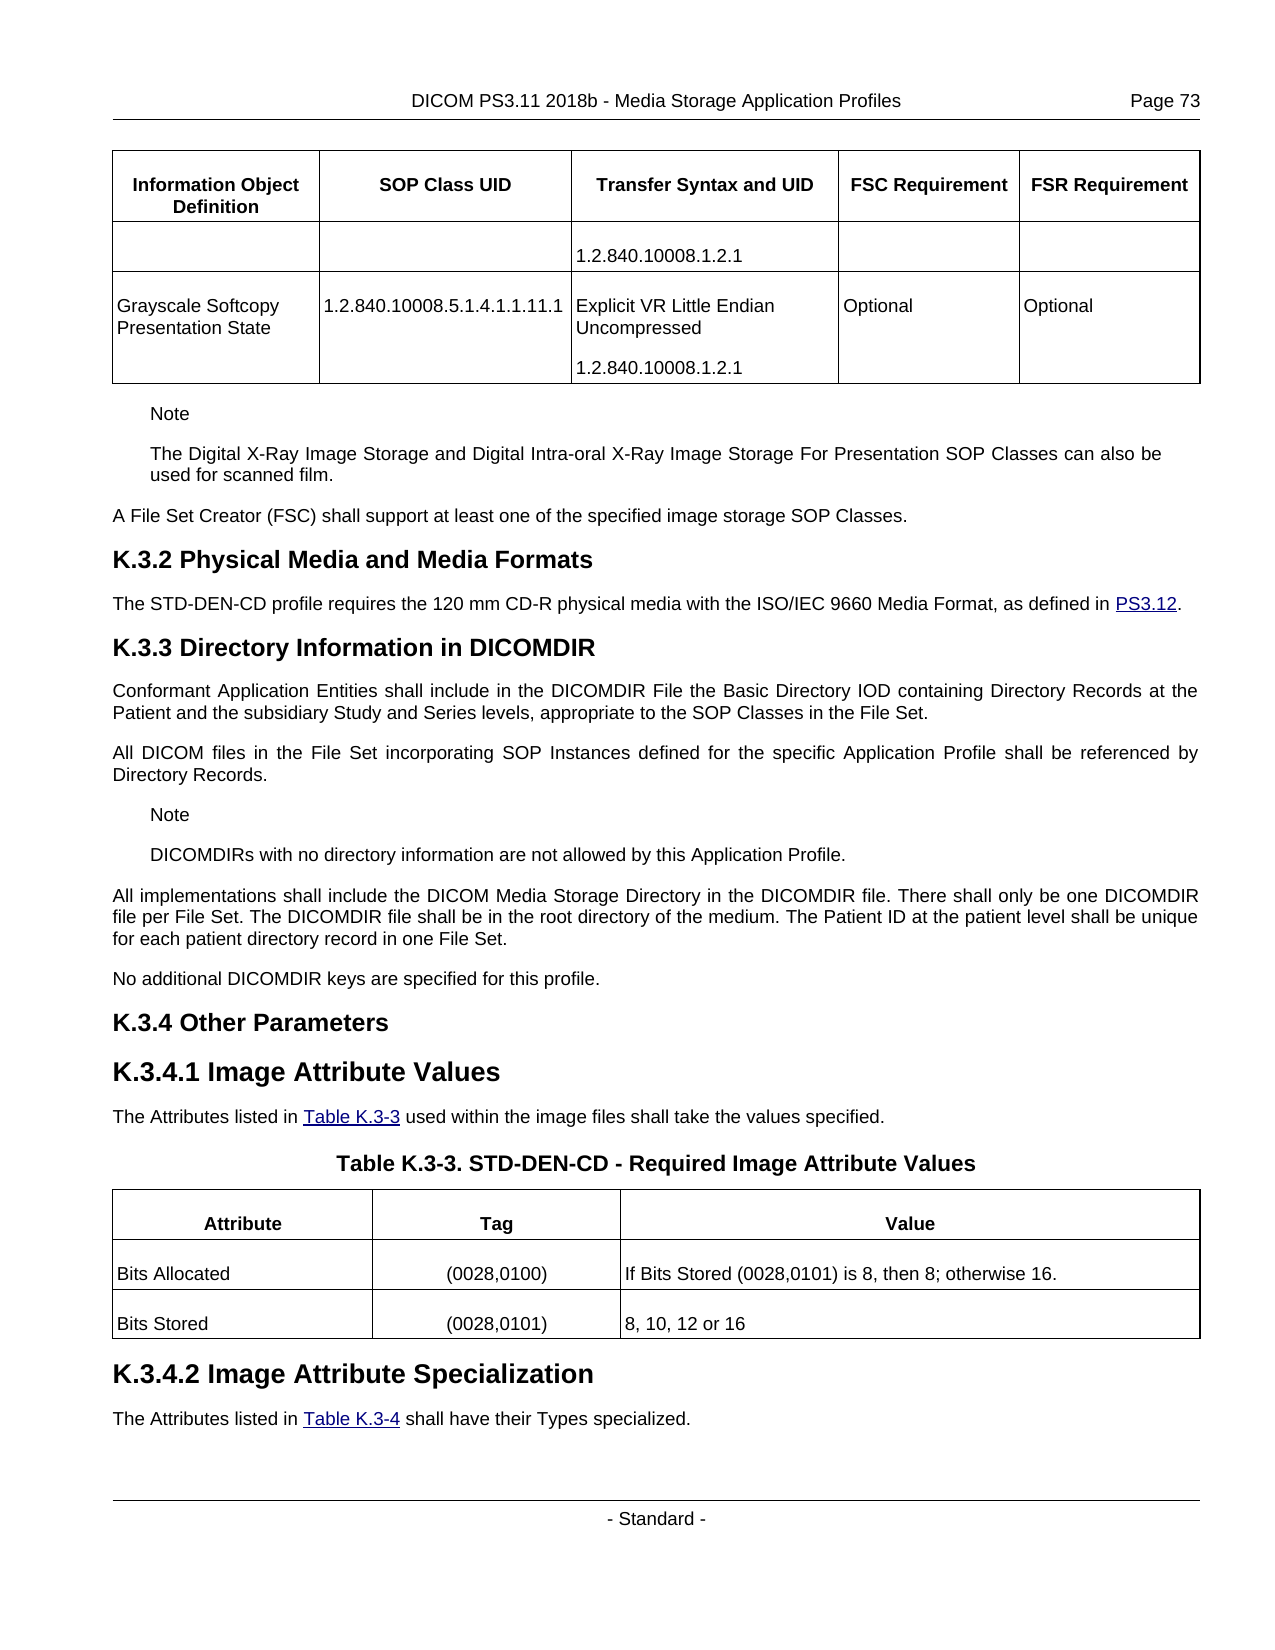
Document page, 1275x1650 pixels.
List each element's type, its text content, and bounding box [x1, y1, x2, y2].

table_cell 1.2.840.10008.5.1.4.1.1.11.1 [320, 272, 571, 382]
text Note [150, 402, 1162, 424]
text A File Set Creator (FSC) shall support at least one of the specified image storage SOP Classes. [112, 504, 1200, 526]
table_header Tag [373, 1190, 620, 1239]
table_header Value [621, 1190, 1199, 1239]
text K.3.3 Directory Information in DICOMDIR [112, 633, 1200, 661]
table_cell [839, 222, 1019, 271]
table_header FSR Requirement [1020, 151, 1199, 221]
text All DICOM files in the File Set incorporating SOP Instances defined for the specific Application Profile shall be referenced by Directory Records. [112, 742, 1200, 785]
table_cell [1020, 222, 1199, 271]
text The Attributes listed in Table K.3-4 shall have their Types specialized. [112, 1408, 1200, 1429]
table_cell Optional [839, 272, 1019, 382]
table_cell (0028,0101) [373, 1290, 620, 1338]
table_cell [113, 222, 319, 271]
text The Digital X-Ray Image Storage and Digital Intra-oral X-Ray Image Storage For Presentation SOP Classes can also be used for scanned film. [150, 443, 1162, 486]
text Table K.3-3. STD-DEN-CD - Required Image Attribute Values [112, 1150, 1200, 1176]
table_header Transfer Syntax and UID [572, 151, 838, 221]
table_header Attribute [113, 1190, 372, 1239]
text K.3.4.2 Image Attribute Specialization [112, 1358, 1200, 1389]
text K.3.4.1 Image Attribute Values [112, 1056, 1200, 1087]
text No additional DICOMDIR keys are specified for this profile. [112, 968, 1200, 989]
table_cell 8, 10, 12 or 16 [621, 1290, 1199, 1338]
text DICOMDIRs with no directory information are not allowed by this Application Profile. [150, 844, 1162, 866]
text The STD-DEN-CD profile requires the 120 mm CD-R physical media with the ISO/IEC 9660 Media Format, as defined in PS3.12. [112, 592, 1200, 614]
table_cell Bits Stored [113, 1290, 372, 1338]
table_header SOP Class UID [320, 151, 571, 221]
text Conformant Application Entities shall include in the DICOMDIR File the Basic Directory IOD containing Directory Records at the Patient and the subsidiary Study and Series levels, appropriate to the SOP Classes in the File Set. [112, 680, 1200, 723]
table_cell Bits Allocated [113, 1240, 372, 1288]
text K.3.4 Other Parameters [112, 1008, 1200, 1037]
table_cell If Bits Stored (0028,0101) is 8, then 8; otherwise 16. [621, 1240, 1199, 1288]
table_cell [320, 222, 571, 271]
text All implementations shall include the DICOM Media Storage Directory in the DICOMDIR file. There shall only be one DICOMDIR file per File Set. The DICOMDIR file shall be in the root directory of the medium. The Patient ID at the patient level shall be unique for each patient directory record in one File Set. [112, 884, 1200, 949]
table_cell (0028,0100) [373, 1240, 620, 1288]
table_header FSC Requirement [839, 151, 1019, 221]
table_cell Optional [1020, 272, 1199, 382]
table_cell Grayscale Softcopy Presentation State [113, 272, 319, 382]
table_header Information Object Definition [113, 151, 319, 221]
text K.3.2 Physical Media and Media Formats [112, 545, 1200, 573]
table_cell Explicit VR Little Endian Uncompressed 1.2.840.10008.1.2.1 [572, 272, 838, 382]
table_cell 1.2.840.10008.1.2.1 [572, 222, 838, 271]
text The Attributes listed in Table K.3-3 used within the image files shall take the values specified. [112, 1106, 1200, 1127]
text Note [150, 804, 1162, 825]
